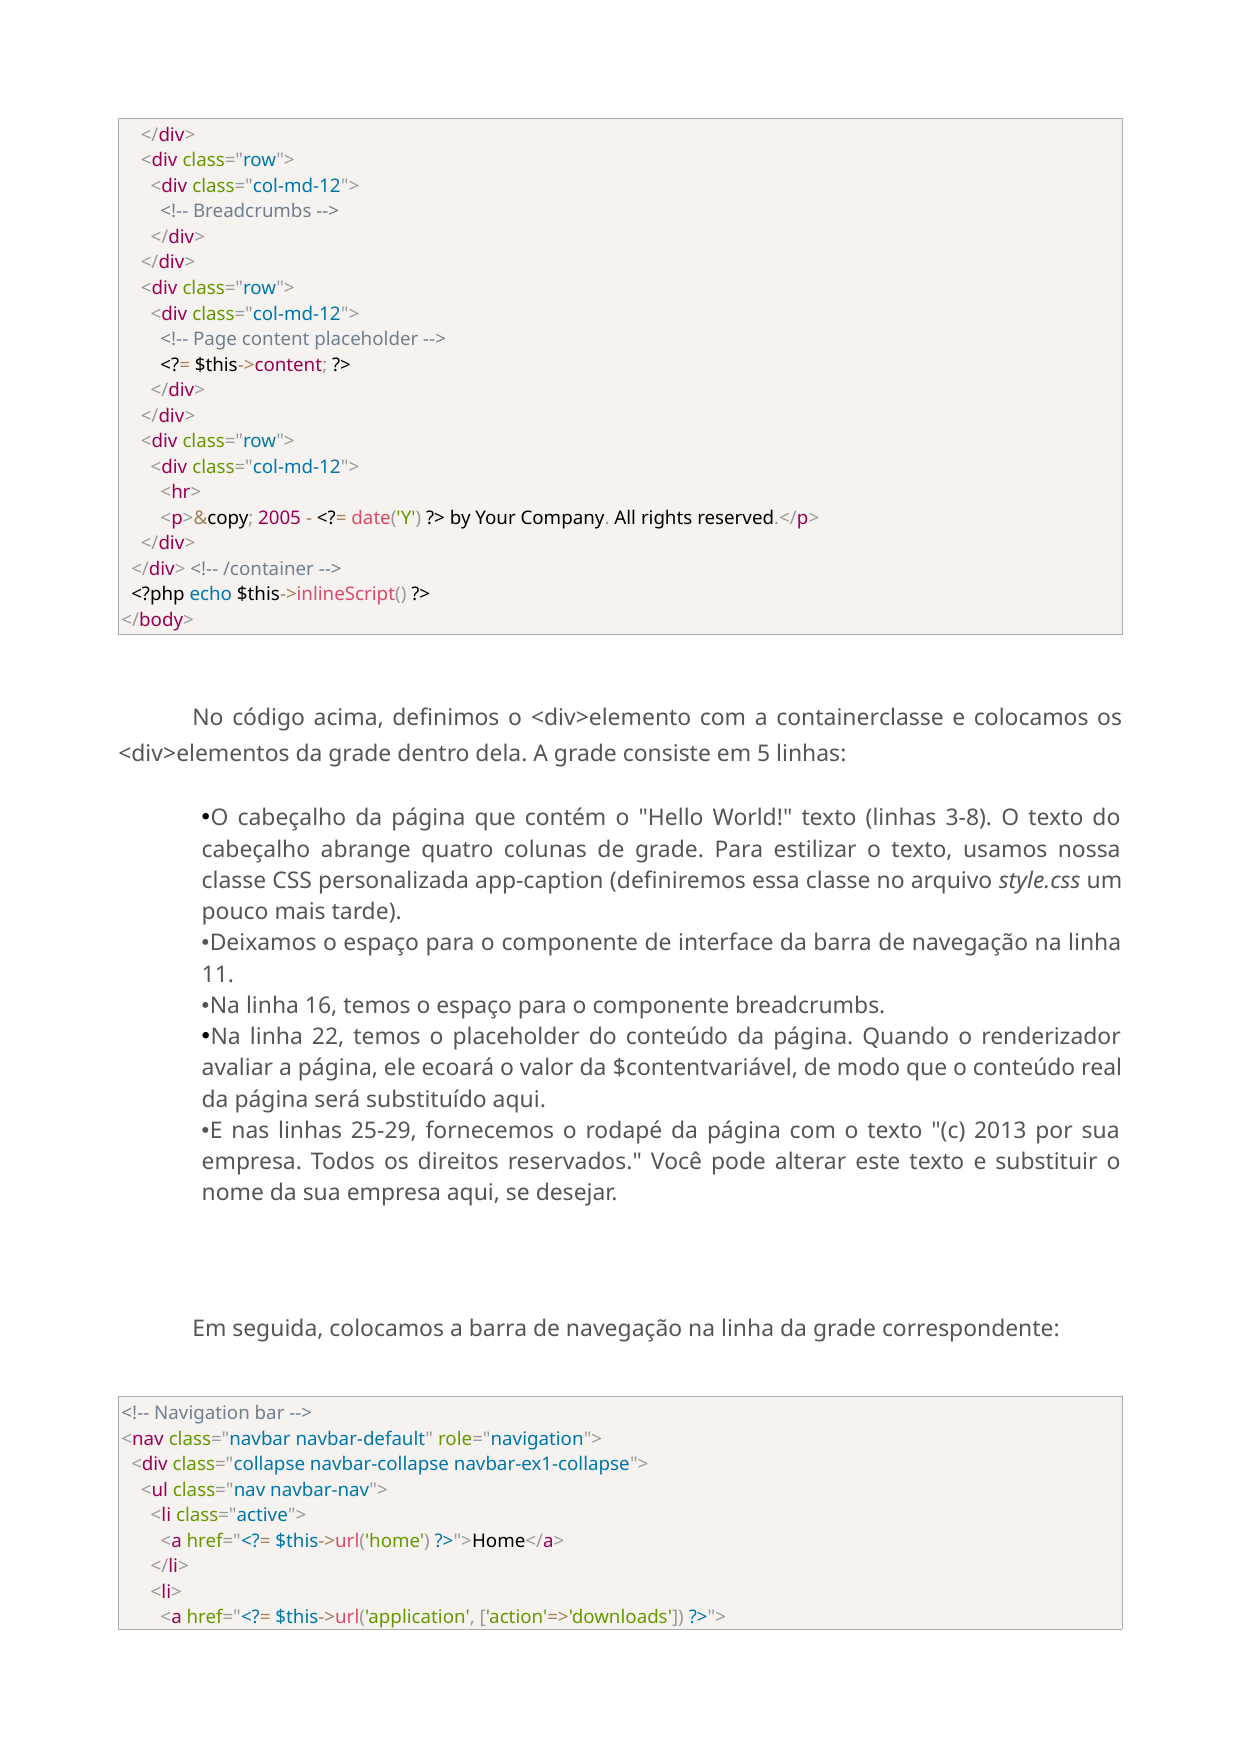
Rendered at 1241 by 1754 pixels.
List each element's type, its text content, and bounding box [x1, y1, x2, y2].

text <li class="active"> [119, 1498, 1122, 1524]
list Deixamos o espaço para o componente de interface da barra de navegação na linha 11. [118, 926, 1122, 989]
list O cabeçalho da página que contém o "Hello World!" texto (linhas 3-8). O texto do cabeçalho abrange quatro colunas de grade. Para estilizar o texto, usamos nossa classe CSS personalizada app-caption (definiremos essa classe no arquivo style.css um pouco mais tarde). [118, 801, 1122, 926]
text </div> [119, 526, 1122, 552]
text </div> [119, 220, 1122, 246]
text <div class="col-md-12"> [119, 297, 1122, 322]
text </div> [119, 119, 1122, 144]
list Na linha 22, temos o placeholder do conteúdo da página. Quando o renderizador avaliar a página, ele ecoará o valor da $contentvariável, de modo que o conteúdo real da página será substituído aqui. [118, 1020, 1122, 1114]
text <li> [119, 1575, 1122, 1601]
text <div class="row"> [119, 424, 1122, 450]
text <div class="row"> [119, 271, 1122, 297]
text <?= $this->content; ?> [119, 348, 1122, 373]
text No código acima, definimos o <div>elemento com a containerclasse e colocamos os <div>elementos da grade dentro dela. A grade consiste em 5 linhas: [118, 701, 1122, 768]
text <hr> [119, 475, 1122, 501]
text </div> <!-- /container --> [119, 552, 1122, 577]
text </li> [119, 1549, 1122, 1575]
text </div> [119, 399, 1122, 424]
text <div class="row"> [119, 144, 1122, 169]
list Na linha 16, temos o espaço para o componente breadcrumbs. [118, 989, 1122, 1020]
text <?php echo $this->inlineScript() ?> [119, 577, 1122, 603]
text </div> [119, 246, 1122, 271]
text <ul class="nav navbar-nav"> [119, 1473, 1122, 1498]
text <nav class="navbar navbar-default" role="navigation"> [119, 1422, 1122, 1447]
text Em seguida, colocamos a barra de navegação na linha da grade correspondente: [118, 1312, 1122, 1343]
text <a href="<?= $this->url('application', ['action'=>'downloads']) ?>"> [119, 1601, 1122, 1629]
text <!-- Navigation bar --> [119, 1397, 1122, 1422]
text </div> [119, 373, 1122, 399]
text <!-- Page content placeholder --> [119, 322, 1122, 348]
list E nas linhas 25-29, fornecemos o rodapé da página com o texto "(c) 2013 por sua empresa. Todos os direitos reservados." Você pode alterar este texto e substituir o nome da sua empresa aqui, se desejar. [118, 1114, 1122, 1207]
text <p>&copy; 2005 - <?= date('Y') ?> by Your Company. All rights reserved.</p> [119, 501, 1122, 526]
text <a href="<?= $this->url('home') ?>">Home</a> [119, 1524, 1122, 1549]
text <div class="col-md-12"> [119, 450, 1122, 475]
text <div class="col-md-12"> [119, 169, 1122, 195]
text <div class="collapse navbar-collapse navbar-ex1-collapse"> [119, 1447, 1122, 1473]
text </body> [119, 603, 1122, 634]
text <!-- Breadcrumbs --> [119, 195, 1122, 220]
